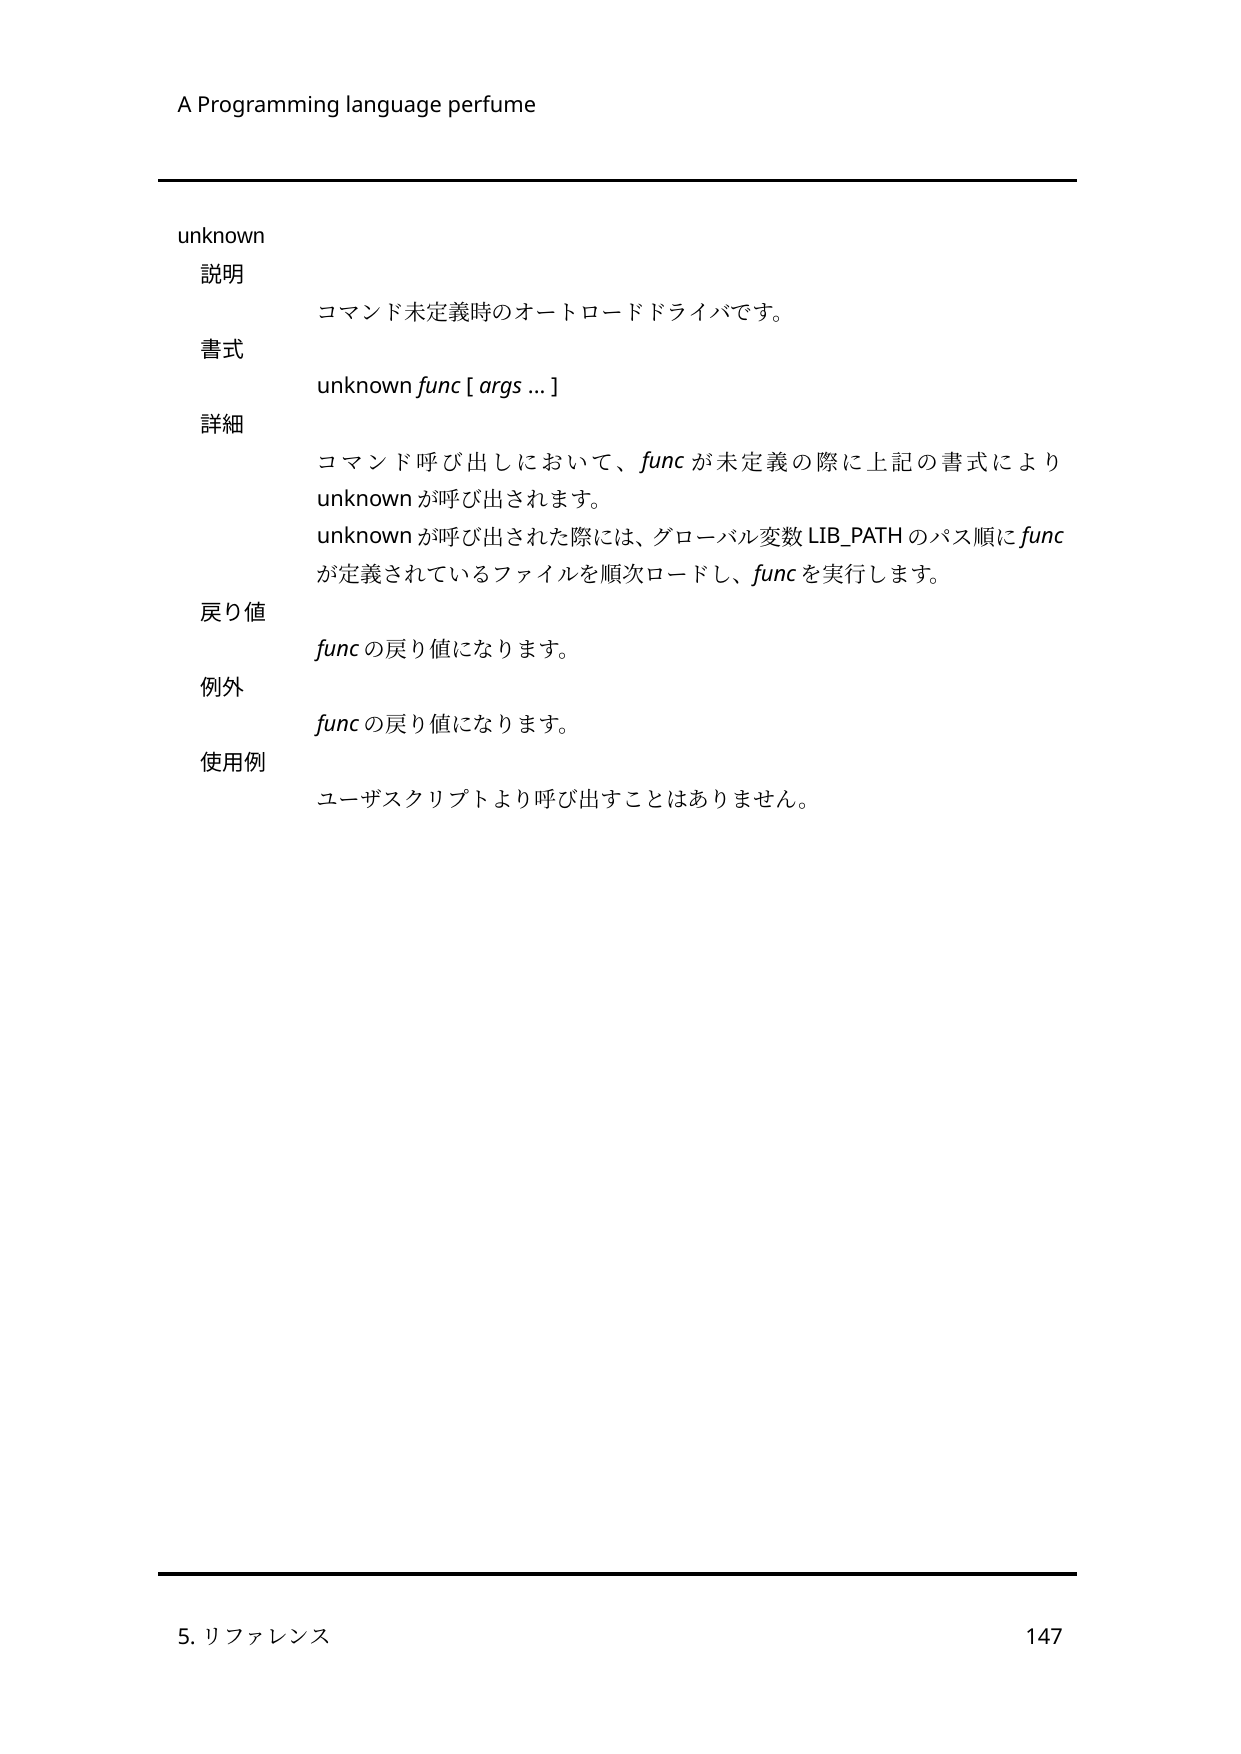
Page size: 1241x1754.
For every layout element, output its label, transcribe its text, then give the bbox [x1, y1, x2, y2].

subtitle unknown [177, 217, 1063, 254]
table_cell 例外 [200, 667, 317, 742]
table_cell コマンド呼び出しにおいて、funcが未定義の際に上記の書式によりunknownが呼び出されます。 unknownが呼び出された際には、グローバル変数LIB_PATHのパス順にfuncが定義されているファイルを順次ロードし、funcを実行します。 [317, 404, 1063, 592]
table_cell funcの戻り値になります。 [317, 592, 1063, 667]
table_cell 使用例 [200, 742, 317, 817]
table_cell 戻り値 [200, 592, 317, 667]
table_cell funcの戻り値になります。 [317, 667, 1063, 742]
table_header 説明 [200, 254, 317, 329]
table_cell 詳細 [200, 404, 317, 592]
table_cell unknown func [ args ... ] [317, 329, 1063, 404]
table_header コマンド未定義時のオートロードドライバです。 [317, 254, 1063, 329]
table_cell ユーザスクリプトより呼び出すことはありません。 [317, 742, 1063, 817]
table_cell 書式 [200, 329, 317, 404]
